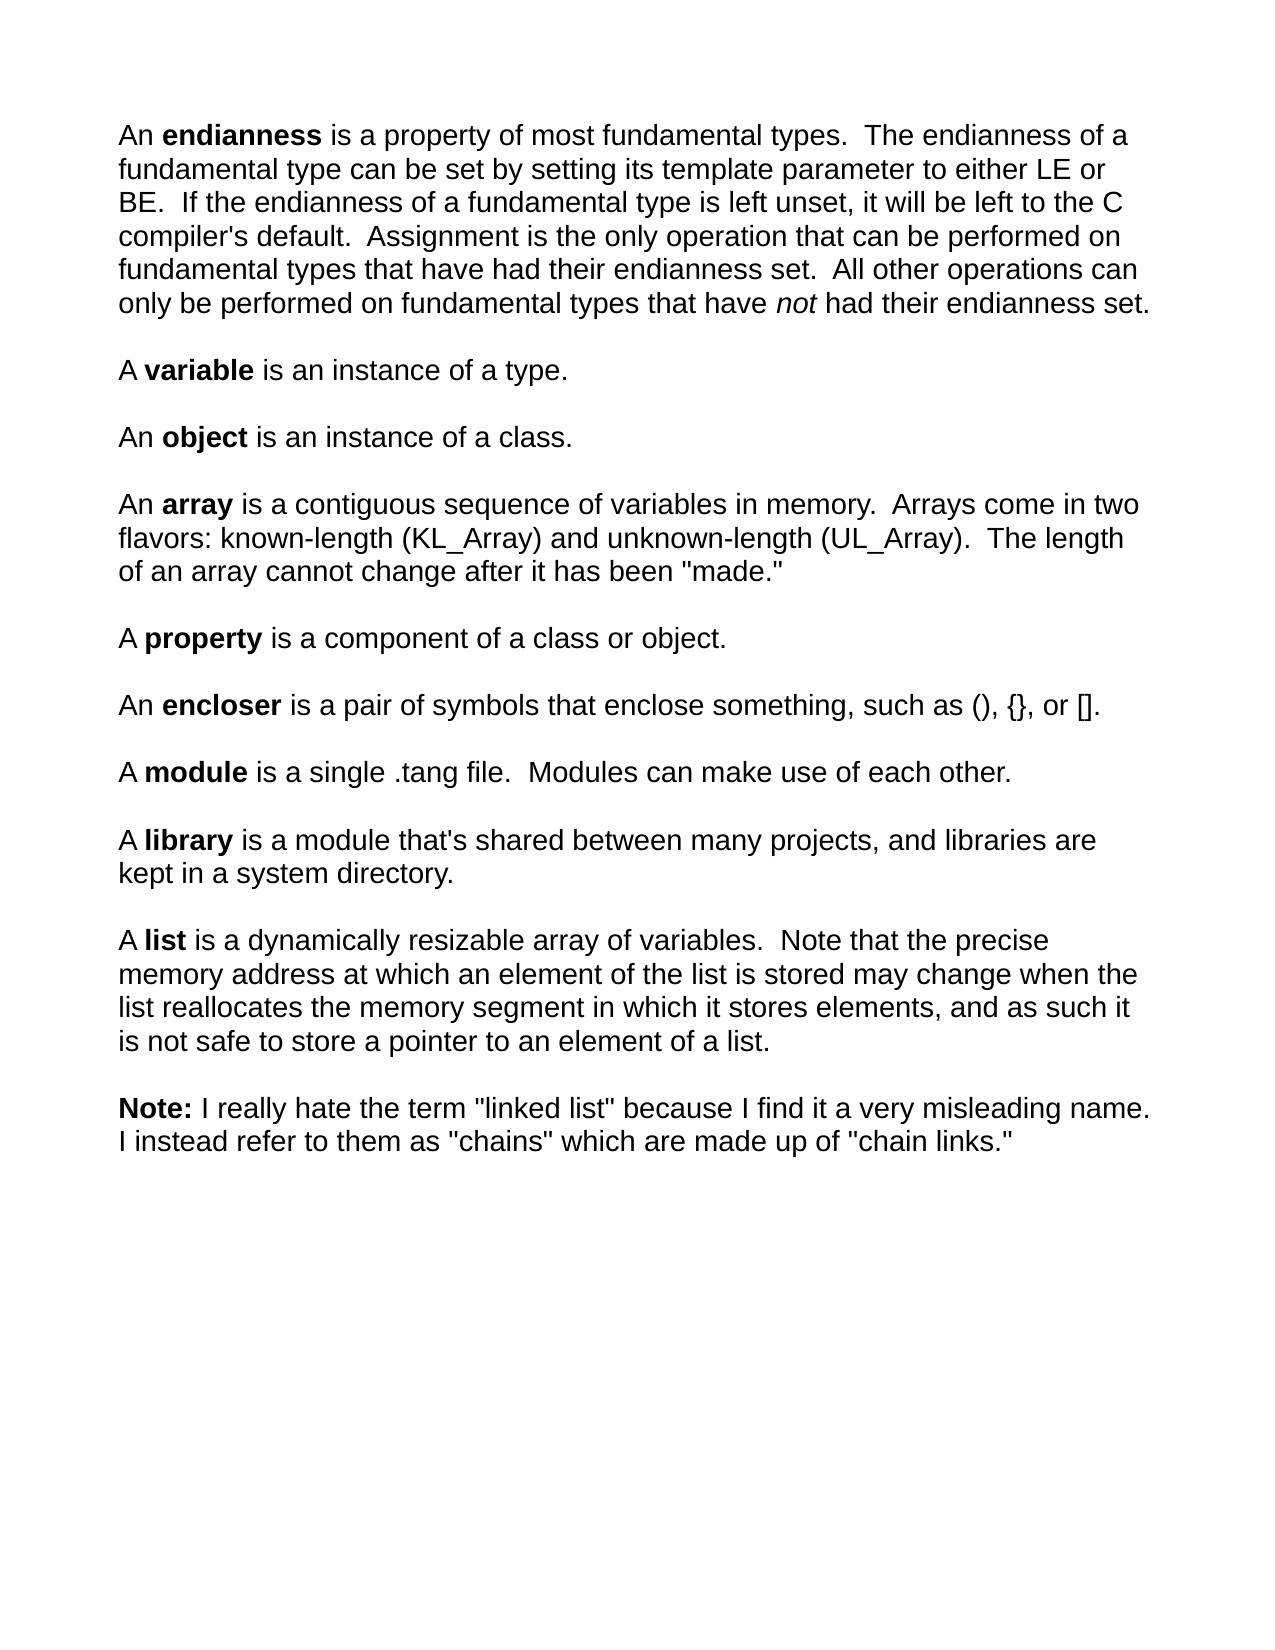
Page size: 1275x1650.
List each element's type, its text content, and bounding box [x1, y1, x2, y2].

text Note: I really hate the term "linked list" because I find it a very misleading name. I instead refer to them as "chains" which are made up of "chain links." [118, 1091, 1157, 1158]
text A list is a dynamically resizable array of variables. Note that the precise memory address at which an element of the list is stored may change when the list reallocates the memory segment in which it stores elements, and as such it is not safe to store a pointer to an element of a list. [118, 923, 1157, 1057]
text An object is an instance of a class. [118, 420, 1157, 453]
text An encloser is a pair of symbols that enclose something, such as (), {}, or []. [118, 688, 1157, 722]
text An array is a contiguous sequence of variables in memory. Arrays come in two flavors: known-length (KL_Array) and unknown-length (UL_Array). The length of an array cannot change after it has been "made." [118, 487, 1157, 588]
text An endianness is a property of most fundamental types. The endianness of a fundamental type can be set by setting its template parameter to either LE or BE. If the endianness of a fundamental type is left unset, it will be left to the C compiler's default. Assignment is the only operation that can be performed on fundamental types that have had their endianness set. All other operations can only be performed on fundamental types that have not had their endianness set. [118, 118, 1157, 319]
text A module is a single .tang file. Modules can make use of each other. [118, 755, 1157, 789]
text A library is a module that's shared between many projects, and libraries are kept in a system directory. [118, 822, 1157, 889]
text A variable is an instance of a type. [118, 353, 1157, 386]
text A property is a component of a class or object. [118, 621, 1157, 655]
